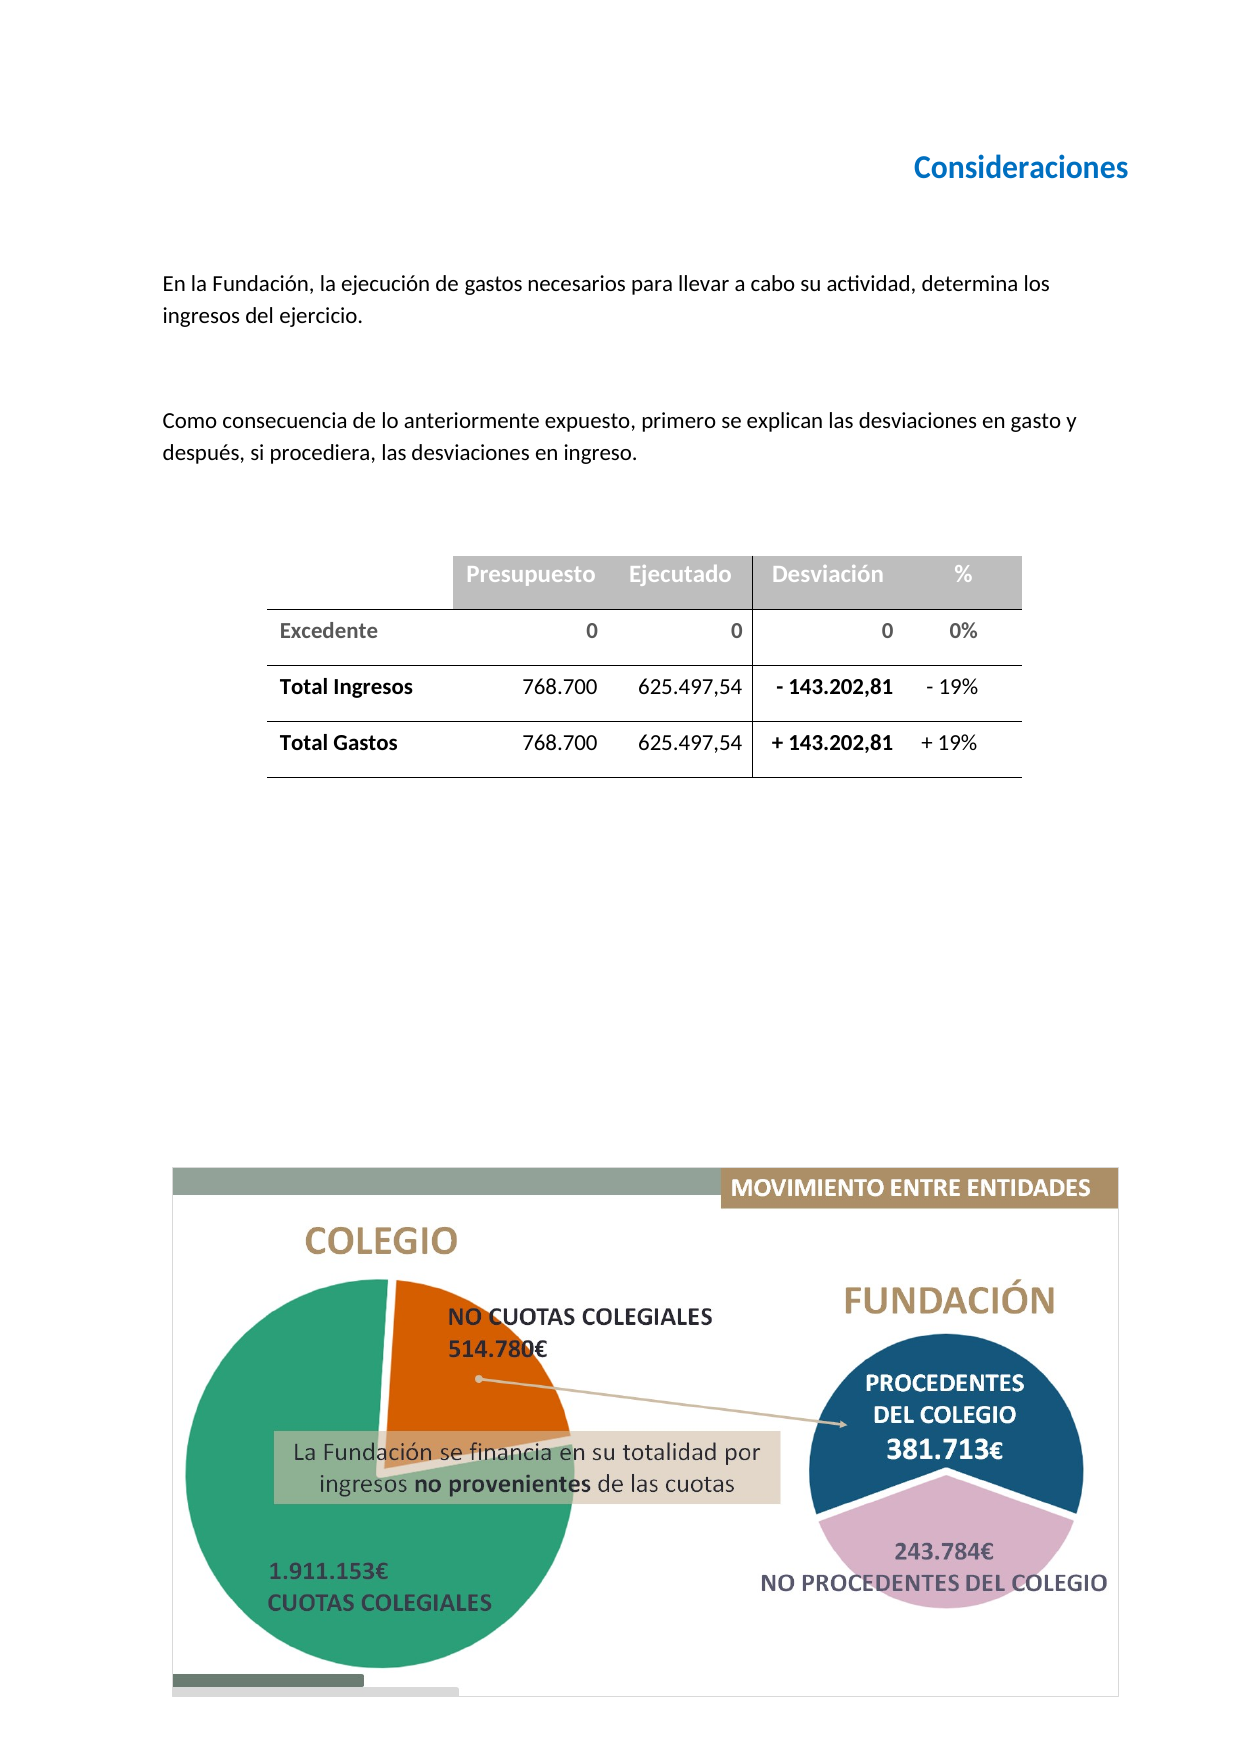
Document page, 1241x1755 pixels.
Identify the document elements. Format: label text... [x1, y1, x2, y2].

table_cell 768.700 [453, 722, 613, 777]
table_header [267, 556, 453, 609]
table_cell 0% [906, 610, 1022, 665]
table_cell 625.497,54 [613, 666, 752, 721]
table_cell Total Ingresos [267, 666, 453, 721]
table_header % [906, 556, 1022, 609]
table_cell - 19% [906, 666, 1022, 721]
table_cell + 19% [906, 722, 1022, 777]
table_cell + 143.202,81 [753, 722, 906, 777]
table_header Presupuesto [453, 556, 613, 609]
subtitle Consideraciones [152, 146, 1128, 187]
table_header Ejecutado [613, 556, 752, 609]
table_cell 625.497,54 [613, 722, 752, 777]
table_header Desviación [753, 556, 906, 609]
table_cell Total Gastos [267, 722, 453, 777]
table_cell - 143.202,81 [753, 666, 906, 721]
table_cell 0 [453, 610, 613, 665]
table_cell 0 [753, 610, 906, 665]
table_cell 0 [613, 610, 752, 665]
text En la Fundación, la ejecución de gastos necesarios para llevar a cabo su actividad, determina los ingresos del ejercicio. [162, 269, 1128, 329]
table_cell Excedente [267, 610, 453, 665]
text Como consecuencia de lo anteriormente expuesto, primero se explican las desviaciones en gasto y después, si procediera, las desviaciones en ingreso. [162, 407, 1143, 466]
table_cell 768.700 [453, 666, 613, 721]
